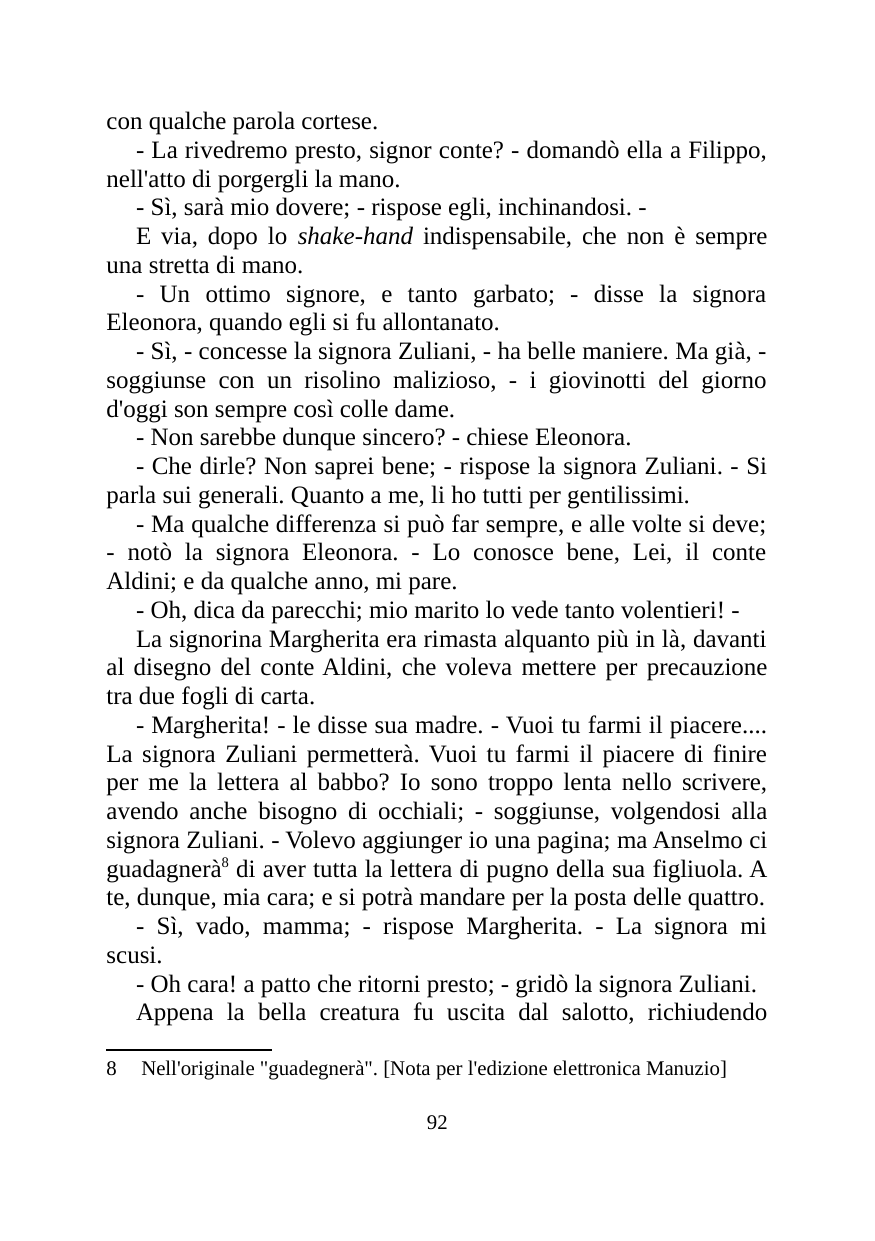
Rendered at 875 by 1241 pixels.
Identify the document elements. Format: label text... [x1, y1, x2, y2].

text - Non sarebbe dunque sincero? - chiese Eleonora. [106, 422, 768, 451]
text con qualche parola cortese. [106, 106, 768, 135]
text - Che dirle? Non saprei bene; - rispose la signora Zuliani. - Si parla sui generali. Quanto a me, li ho tutti per gentilissimi. [106, 451, 768, 509]
text E via, dopo lo shake-hand indispensabile, che non è sempre una stretta di mano. [106, 221, 768, 279]
text - Sì, vado, mamma; - rispose Margherita. - La signora mi scusi. [106, 911, 768, 969]
text - Oh, dica da parecchi; mio marito lo vede tanto volentieri! - [106, 595, 768, 624]
text - Un ottimo signore, e tanto garbato; - disse la signora Eleonora, quando egli si fu allontanato. [106, 279, 768, 336]
text Appena la bella creatura fu uscita dal salotto, richiudendo [106, 997, 768, 1026]
text - Oh cara! a patto che ritorni presto; - gridò la signora Zuliani. [106, 969, 768, 997]
text - Sì, sarà mio dovere; - rispose egli, inchinandosi. - [106, 192, 768, 221]
text La signorina Margherita era rimasta alquanto più in là, davanti al disegno del conte Aldini, che voleva mettere per precauzione tra due fogli di carta. [106, 624, 768, 710]
text - Sì, - concesse la signora Zuliani, - ha belle maniere. Ma già, - soggiunse con un risolino malizioso, - i giovinotti del giorno d'oggi son sempre così colle dame. [106, 336, 768, 422]
text - Ma qualche differenza si può far sempre, e alle volte si deve; - notò la signora Eleonora. - Lo conosce bene, Lei, il conte Aldini; e da qualche anno, mi pare. [106, 509, 768, 595]
text - Margherita! - le disse sua madre. - Vuoi tu farmi il piacere.... La signora Zuliani permetterà. Vuoi tu farmi il piacere di finire per me la lettera al babbo? Io sono troppo lenta nello scrivere, avendo anche bisogno di occhiali; - soggiunse, volgendosi alla signora Zuliani. - Volevo aggiunger io una pagina; ma Anselmo ci guadagnerà di aver tutta la lettera di pugno della sua figliuola. A te, dunque, mia cara; e si potrà mandare per la posta delle quattro. [106, 710, 768, 911]
text - La rivedremo presto, signor conte? - domandò ella a Filippo, nell'atto di porgergli la mano. [106, 135, 768, 192]
text Nell'originale "guadegnerà". [Nota per l'edizione elettronica Manuzio] [106, 1056, 768, 1080]
